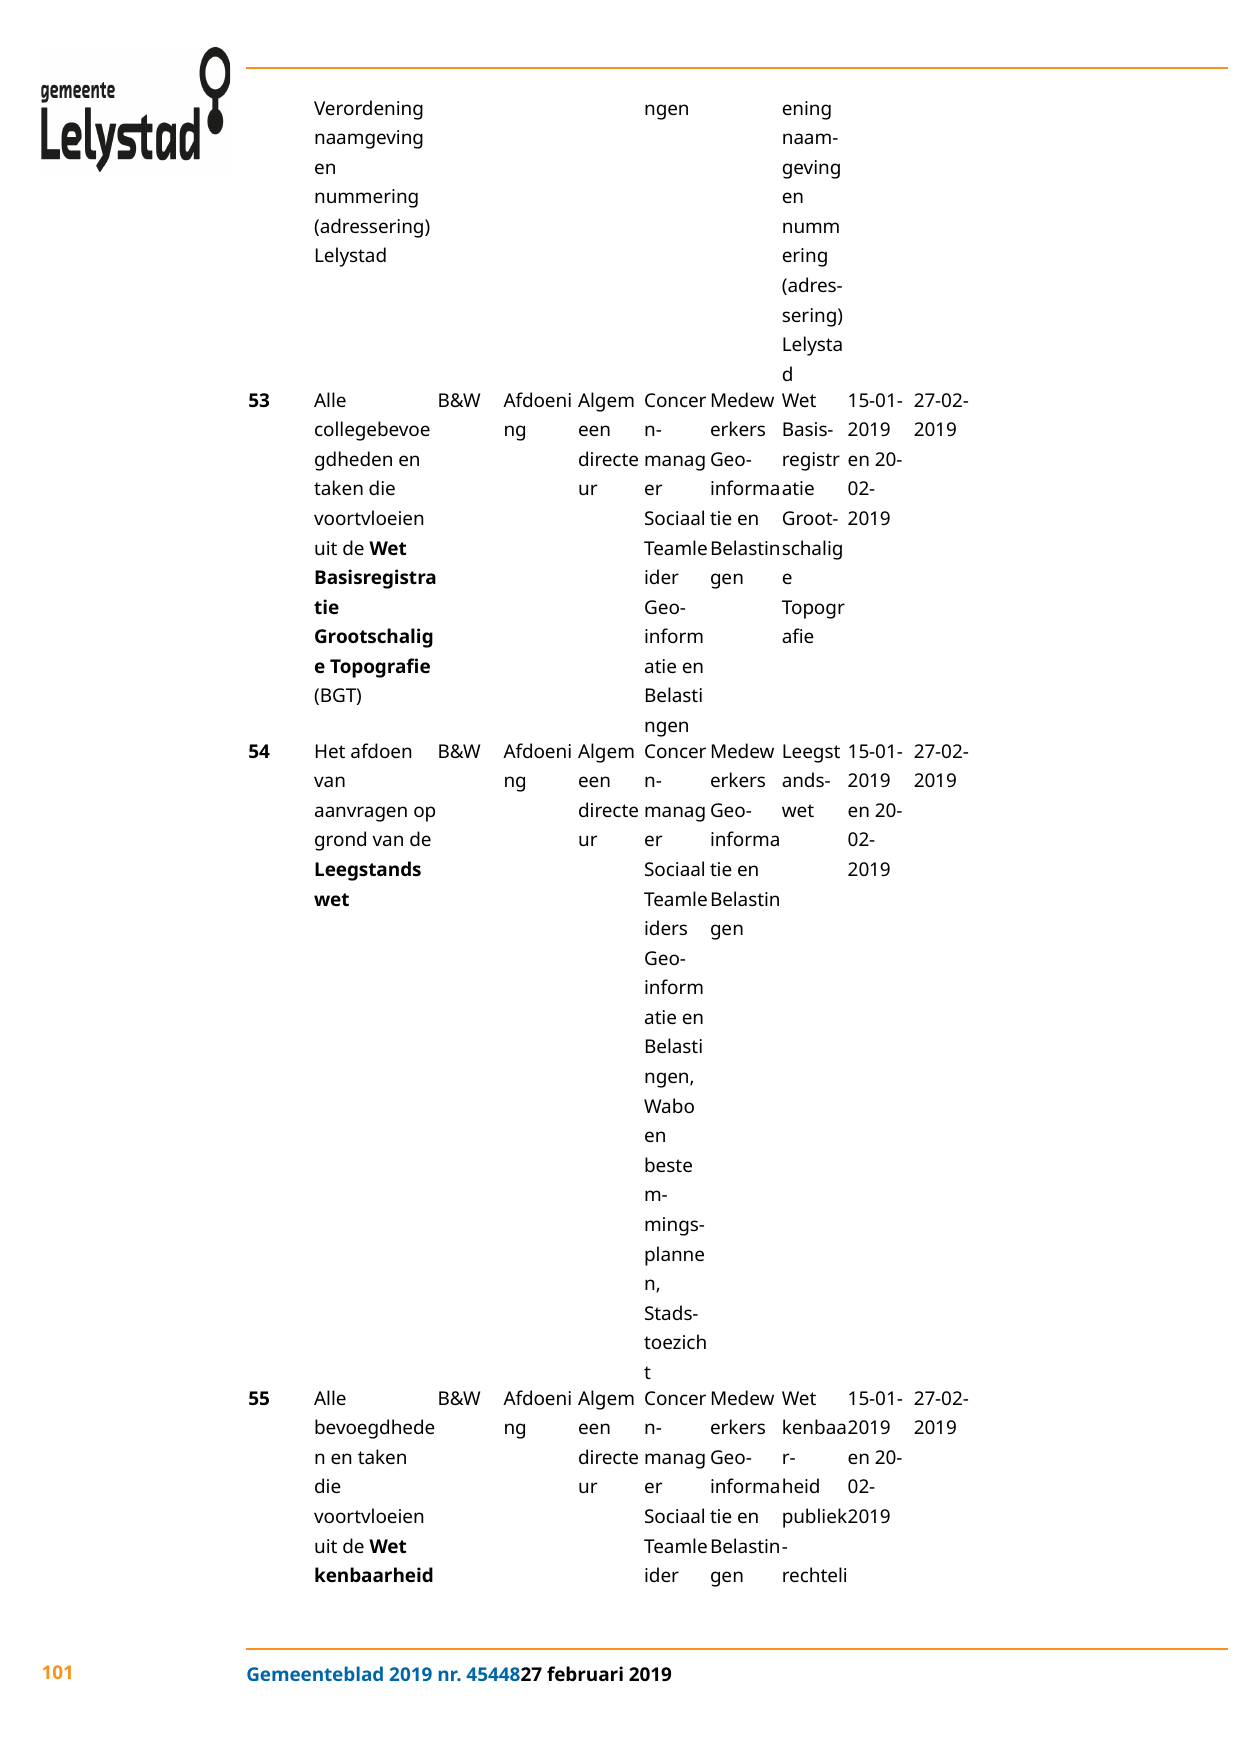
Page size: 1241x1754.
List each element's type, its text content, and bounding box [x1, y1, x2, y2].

table_cell Het afdoen van aanvragen op grond van de Leegstandswet [314, 738, 437, 1385]
table_cell [980, 387, 1152, 738]
table_cell Medewerkers Geo- informatie en Belastingen [710, 1385, 782, 1588]
table_cell [980, 95, 1152, 387]
table_cell 15-01-2019 en 20-02-2019 [848, 387, 913, 738]
table_cell Afdoening [503, 1385, 578, 1588]
table_cell 27-02-2019 [914, 1385, 979, 1588]
table_cell [914, 95, 979, 387]
table_cell Algemeen directeur [578, 387, 644, 738]
table_cell 54 [248, 738, 314, 1385]
table_cell Wet kenbaar- heid publiek- rechteli [782, 1385, 847, 1588]
table_cell 15-01-2019 en 20-02-2019 [848, 738, 913, 1385]
table_cell Medewerkers Geo- informatie en Belastingen [710, 387, 782, 738]
table_cell [710, 95, 782, 387]
table_cell [578, 95, 644, 387]
table_cell 27-02-2019 [914, 387, 979, 738]
table_cell Afdoening [503, 738, 578, 1385]
table_cell ening naam- geving en nummering (adres- sering) Lelystad [782, 95, 847, 387]
table_cell Concern- manager Sociaal Teamleider [644, 1385, 710, 1588]
table_cell Afdoening [503, 387, 578, 738]
table_cell [437, 95, 503, 387]
table_cell Concern- manager Sociaal Teamleiders Geo- informatie en Belastingen, Wabo en bestem- mings- plannen, Stads- toezicht [644, 738, 710, 1385]
table_cell 27-02-2019 [914, 738, 979, 1385]
table_cell Alle bevoegdheden en taken die voortvloeien uit de Wet kenbaarheid [314, 1385, 437, 1588]
picture [41, 47, 231, 172]
table_cell Medewerkers Geo- informatie en Belastingen [710, 738, 782, 1385]
table_cell 15-01-2019 en 20-02-2019 [848, 1385, 913, 1588]
table_cell Verordening naamgeving en nummering (adressering) Lelystad [314, 95, 437, 387]
table_cell [848, 95, 913, 387]
table_cell [980, 1385, 1152, 1588]
table_cell [248, 95, 314, 387]
table_cell B&W [437, 1385, 503, 1588]
table_cell B&W [437, 738, 503, 1385]
table_cell Leegstands- wet [782, 738, 847, 1385]
table_cell B&W [437, 387, 503, 738]
table_cell 53 [248, 387, 314, 738]
table_cell Wet Basis- registratie Groot- schalige Topografie [782, 387, 847, 738]
table_cell [980, 738, 1152, 1385]
table_cell Algemeen directeur [578, 738, 644, 1385]
table_cell [503, 95, 578, 387]
table_cell ngen [644, 95, 710, 387]
table_cell 55 [248, 1385, 314, 1588]
table_cell Algemeen directeur [578, 1385, 644, 1588]
table_cell Alle collegebevoegdheden en taken die voortvloeien uit de Wet Basisregistratie Grootschalige Topografie (BGT) [314, 387, 437, 738]
table_cell Concern- manager Sociaal Teamleider Geo- informatie en Belastingen [644, 387, 710, 738]
